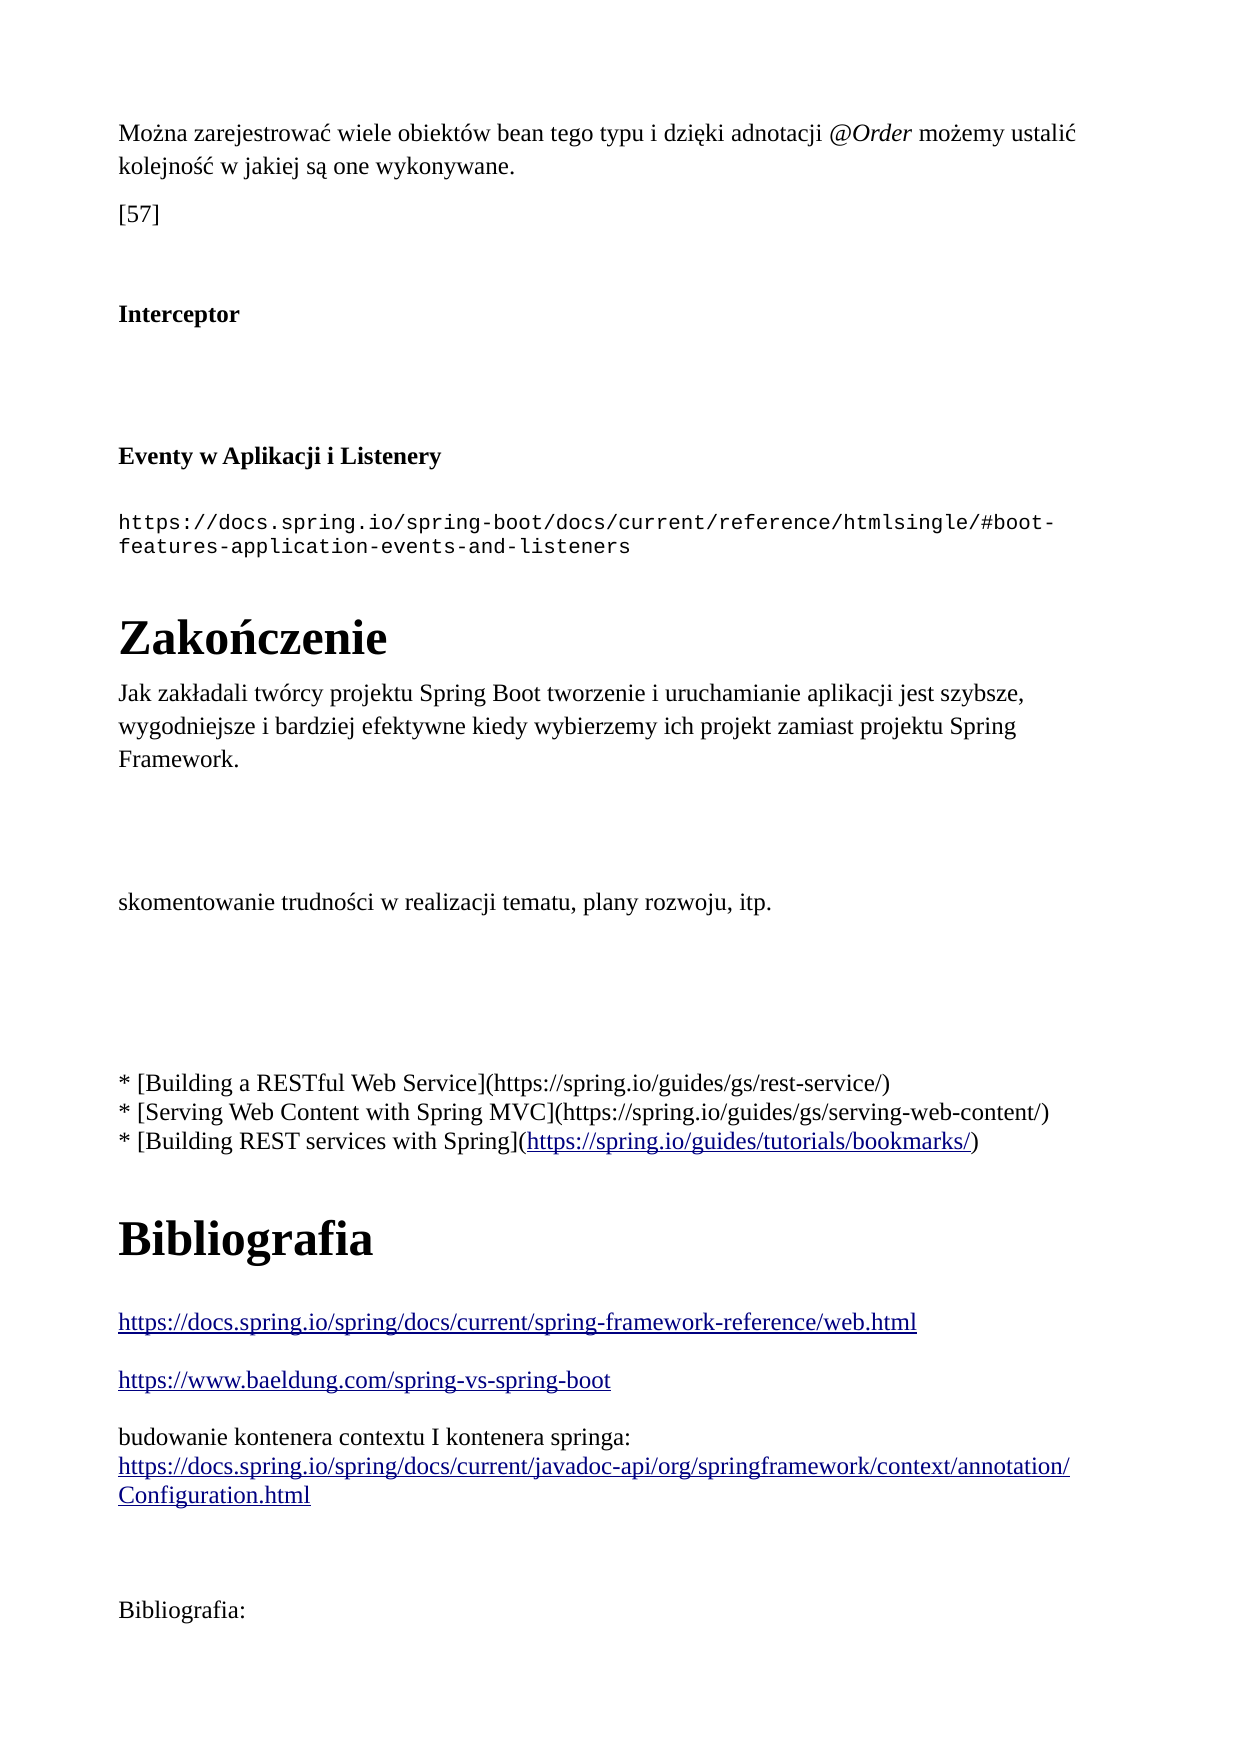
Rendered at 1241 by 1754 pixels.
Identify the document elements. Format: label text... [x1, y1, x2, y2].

subtitle Bibliografia [118, 1208, 1122, 1266]
text * [Serving Web Content with Spring MVC](https://spring.io/guides/gs/serving-web-content/) [118, 1097, 1122, 1126]
text https://docs.spring.io/spring-boot/docs/current/reference/htmlsingle/#boot-features-application-events-and-listeners [118, 512, 1122, 559]
text Można zarejestrować wiele obiektów bean tego typu i dzięki adnotacji @Order możemy ustalić kolejność w jakiej są one wykonywane. [118, 118, 1122, 180]
text Jak zakładali twórcy projektu Spring Boot tworzenie i uruchamianie aplikacji jest szybsze, wygodniejsze i bardziej efektywne kiedy wybierzemy ich projekt zamiast projektu Spring Framework. [118, 678, 1122, 773]
text * [Building a RESTful Web Service](https://spring.io/guides/gs/rest-service/) [118, 1068, 1122, 1097]
text budowanie kontenera contextu I kontenera springa: https://docs.spring.io/spring/docs/current/javadoc-api/org/springframework/context/annotation/Configuration.html [118, 1422, 1122, 1508]
subtitle Zakończenie [118, 608, 1122, 666]
text skomentowanie trudności w realizacji tematu, plany rozwoju, itp. [118, 887, 1122, 916]
text https://www.baeldung.com/spring-vs-spring-boot [118, 1365, 1122, 1393]
text https://docs.spring.io/spring/docs/current/spring-framework-reference/web.html [118, 1307, 1122, 1336]
text [57] [118, 199, 1122, 227]
text Interceptor [118, 299, 1122, 327]
text Eventy w Aplikacji i Listenery [118, 441, 1122, 470]
text * [Building REST services with Spring](https://spring.io/guides/tutorials/bookmarks/) [118, 1126, 1122, 1155]
text Bibliografia: [118, 1595, 1122, 1623]
